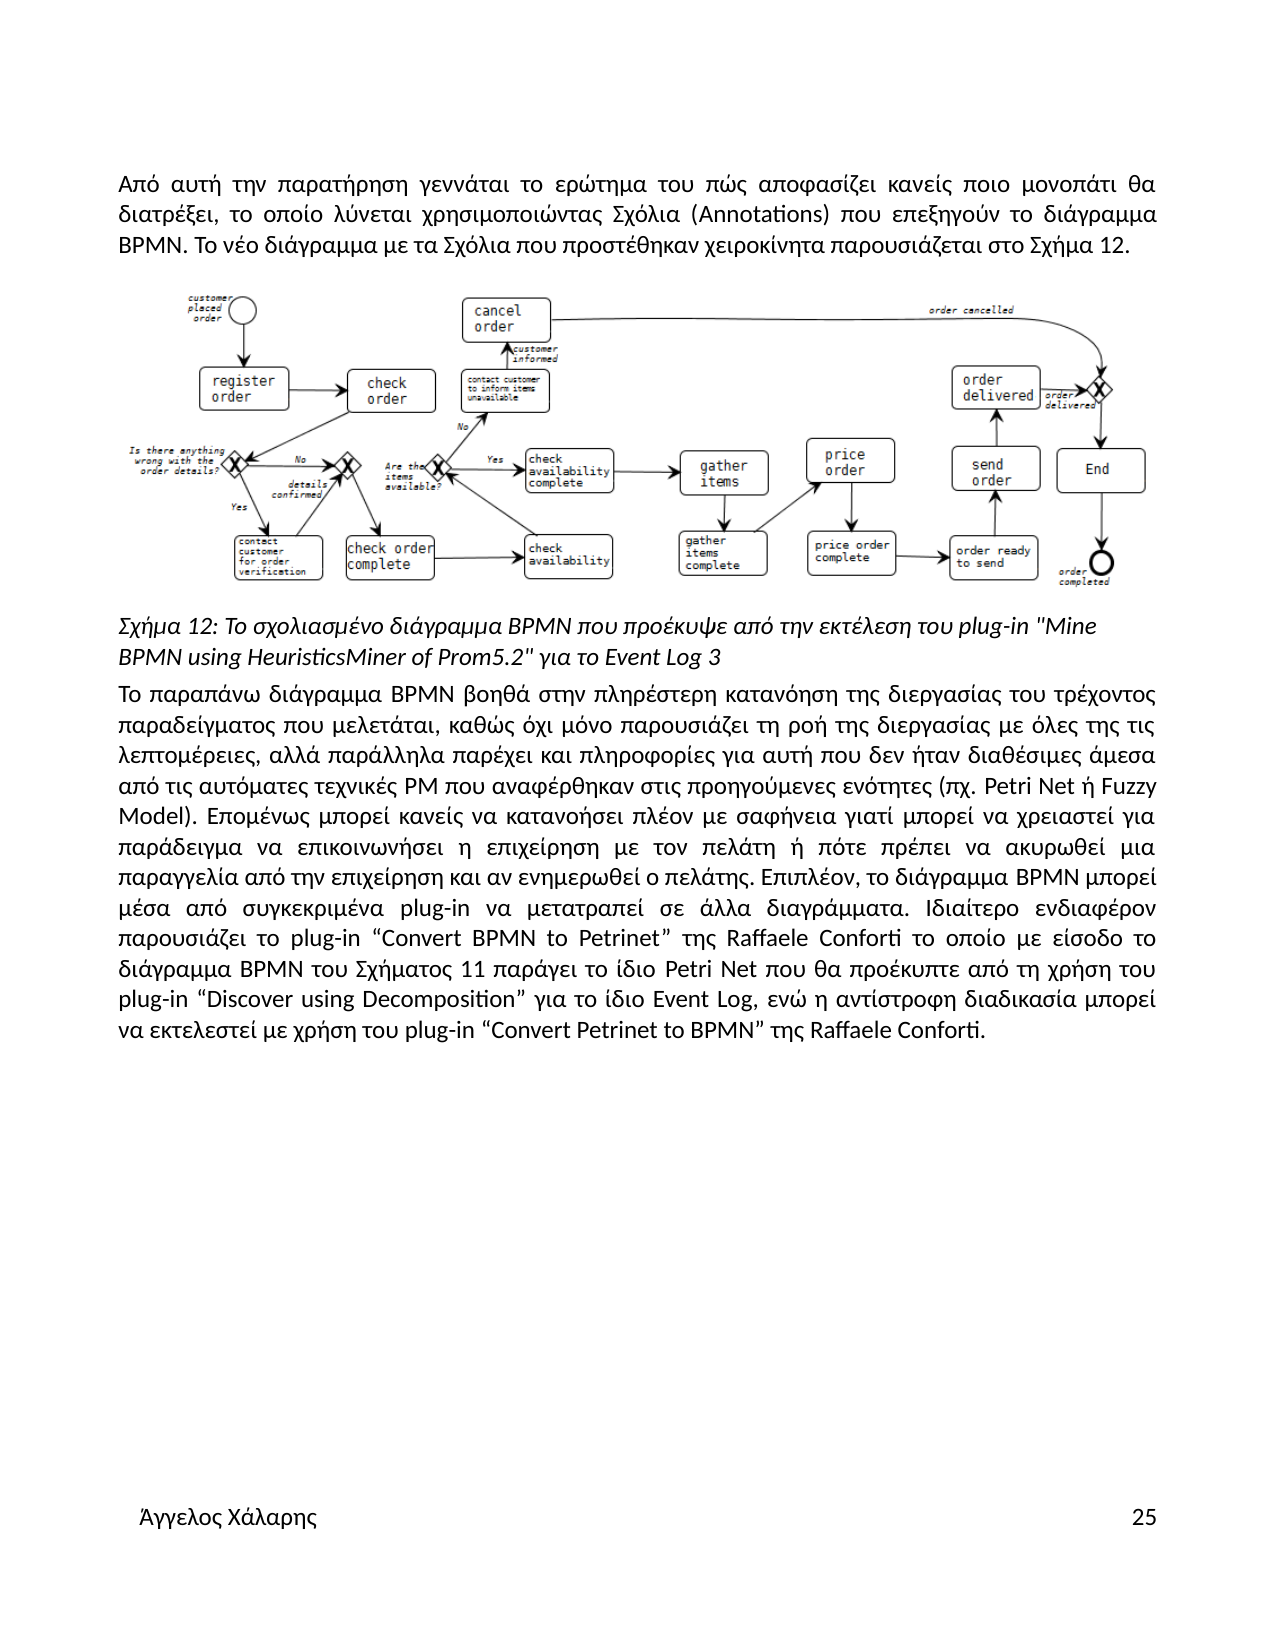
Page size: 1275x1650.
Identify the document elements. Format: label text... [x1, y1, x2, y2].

text Από αυτή την παρατήρηση γεννάται το ερώτημα του πώς αποφασίζει κανείς ποιο μονοπάτι θα διατρέξει, το οποίο λύνεται χρησιμοποιώντας Σχόλια (Annotations) που επεξηγούν το διάγραμμα BPMN. Το νέο διάγραμμα με τα Σχόλια που προστέθηκαν χειροκίνητα παρουσιάζεται στο Σχήμα 12. [118, 168, 1157, 259]
text Το παραπάνω διάγραμμα BPMN βοηθά στην πληρέστερη κατανόηση της διεργασίας του τρέχοντος παραδείγματος που μελετάται, καθώς όχι μόνο παρουσιάζει τη ροή της διεργασίας με όλες της τις λεπτομέρειες, αλλά παράλληλα παρέχει και πληροφορίες για αυτή που δεν ήταν διαθέσιμες άμεσα από τις αυτόματες τεχνικές PM που αναφέρθηκαν στις προηγούμενες ενότητες (πχ. Petri Net ή Fuzzy Model). Επομένως μπορεί κανείς να κατανοήσει πλέον με σαφήνεια γιατί μπορεί να χρειαστεί για παράδειγμα να επικοινωνήσει η επιχείρηση με τον πελάτη ή πότε πρέπει να ακυρωθεί μια παραγγελία από την επιχείρηση και αν ενημερωθεί ο πελάτης. Επιπλέον, το διάγραμμα BPMN μπορεί μέσα από συγκεκριμένα plug-in να μετατραπεί σε άλλα διαγράμματα. Ιδιαίτερο ενδιαφέρον παρουσιάζει το plug-in “Convert BPMN to Petrinet” της Raffaele Conforti το οποίο με είσοδο το διάγραμμα BPMN του Σχήματος 11 παράγει το ίδιο Petri Net που θα προέκυπτε από τη χρήση του plug-in “Discover using Decomposition” για το ίδιο Event Log, ενώ η αντίστροφη διαδικασία μπορεί να εκτελεστεί με χρήση του plug-in “Convert Petrinet to BPMN” της Raffaele Conforti. [118, 671, 1157, 1045]
picture [118, 284, 1157, 611]
text Σχήμα 12: Το σχολιασμένο διάγραμμα BPMN που προέκυψε από την εκτέλεση του plug-in "Mine BPMN using HeuristicsMiner of Prom5.2" για το Event Log 3 [118, 611, 1157, 671]
